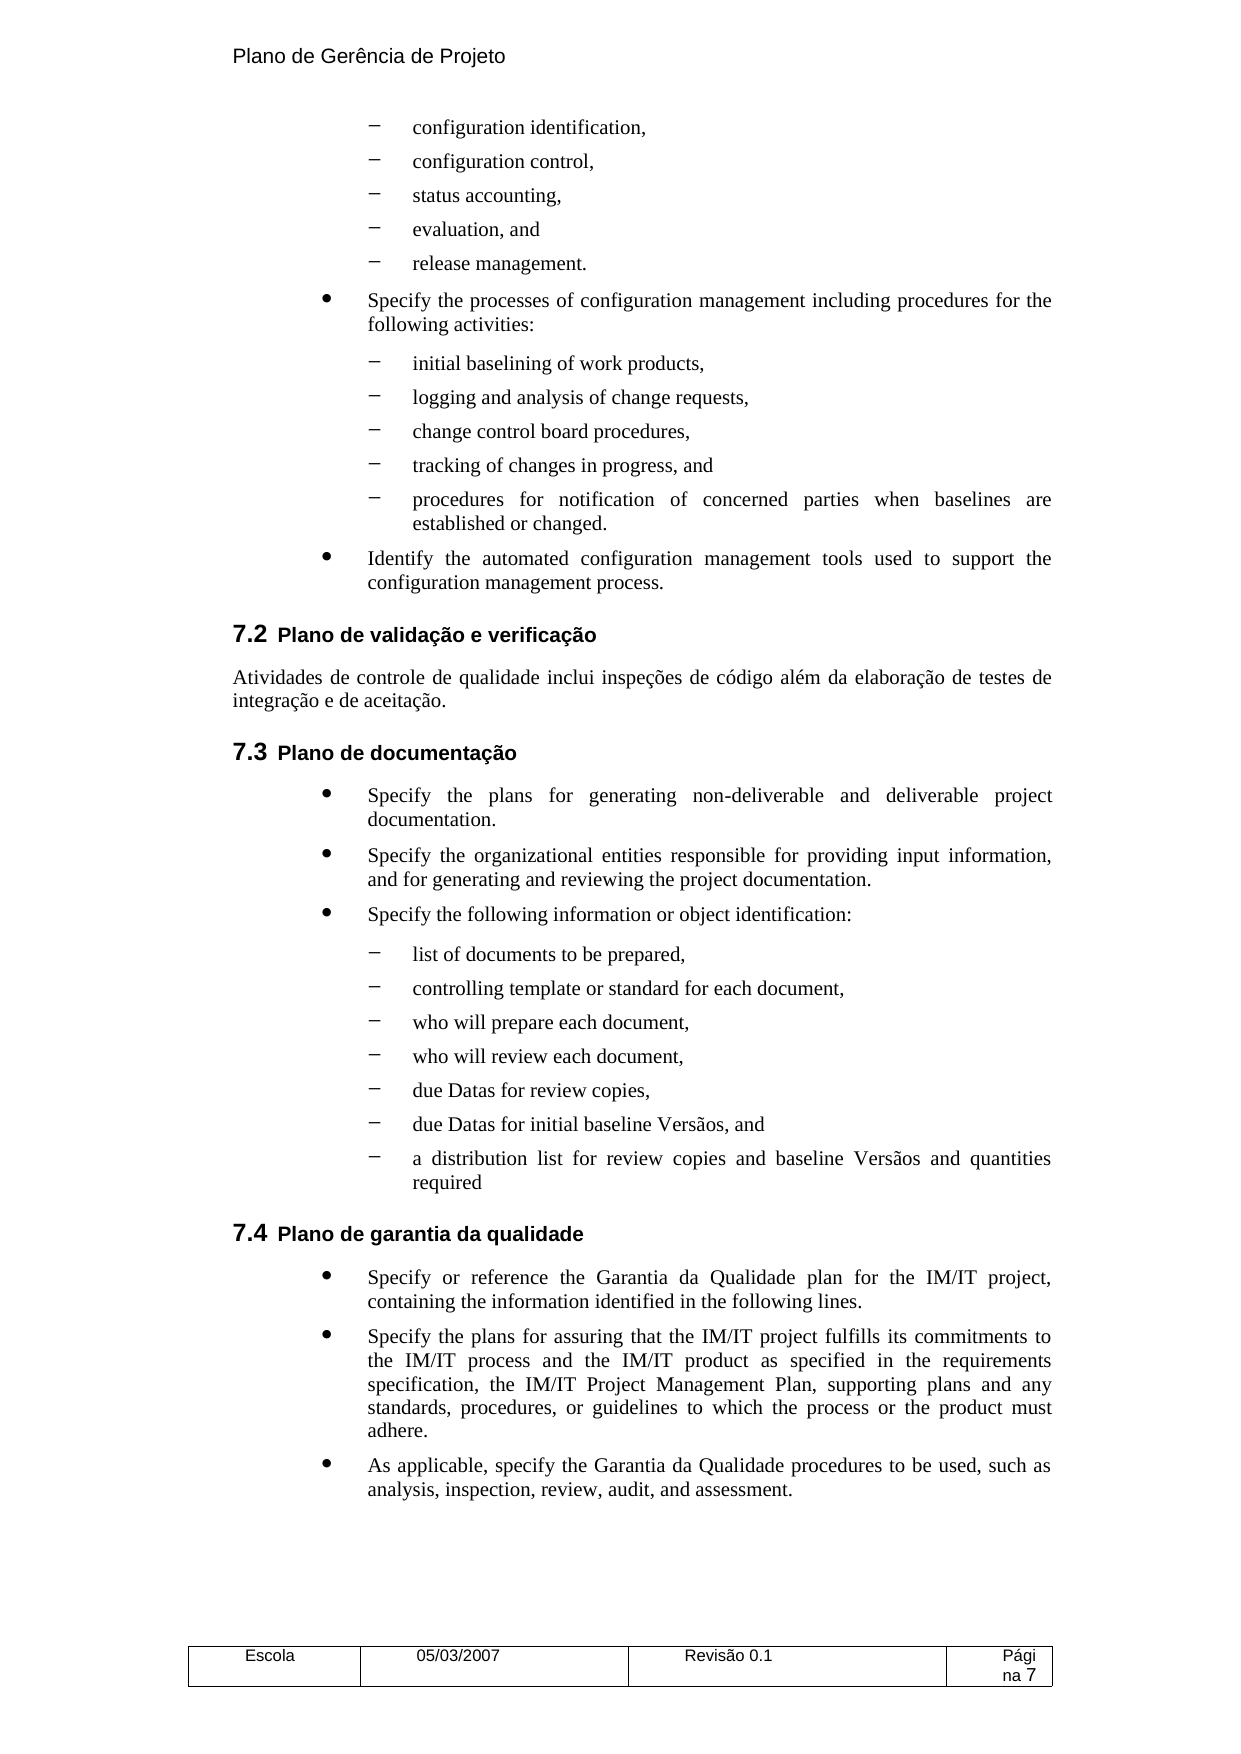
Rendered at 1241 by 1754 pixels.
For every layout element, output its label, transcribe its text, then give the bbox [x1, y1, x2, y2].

list Specify the plans for assuring that the IM/IT project fulfills its commitments to the IM/IT process and the IM/IT product as specified in the requirements specification, the IM/IT Project Management Plan, supporting plans and any standards, procedures, or guidelines to which the process or the product must adhere. [322, 1325, 1053, 1442]
list due Datas for review copies, [367, 1075, 1053, 1103]
list Specify the plans for generating non‑deliverable and deliverable project documentation. [322, 784, 1053, 831]
list Identify the automated configuration management tools used to support the configuration management process. [322, 547, 1053, 594]
text Atividades de controle de qualidade inclui inspeções de código além da elaboração de testes de integração e de aceitação. [232, 666, 1053, 712]
list who will prepare each document, [367, 1007, 1053, 1035]
list Specify the organizational entities responsible for providing input information, and for generating and reviewing the project documentation. [322, 843, 1053, 891]
list controlling template or standard for each document, [367, 973, 1053, 1001]
list list of documents to be prepared, [367, 939, 1053, 967]
list tracking of changes in progress, and [367, 450, 1053, 478]
list As applicable, specify the Garantia da Qualidade procedures to be used, such as analysis, inspection, review, audit, and assessment. [322, 1454, 1053, 1501]
list configuration control, [367, 146, 1053, 174]
list release management. [367, 248, 1053, 276]
list change control board procedures, [367, 416, 1053, 444]
list Specify or reference the Garantia da Qualidade plan for the IM/IT project, containing the information identified in the following lines. [322, 1266, 1053, 1313]
list due Datas for initial baseline Versãos, and [367, 1109, 1053, 1137]
list status accounting, [367, 180, 1053, 208]
list Specify the processes of configuration management including procedures for the following activities: [322, 288, 1053, 336]
list procedures for notification of concerned parties when baselines are established or changed. [367, 484, 1053, 535]
list who will review each document, [367, 1041, 1053, 1069]
list initial baselining of work products, [367, 348, 1053, 376]
subtitle Plano de validação e verificação [232, 619, 1053, 647]
list evaluation, and [367, 214, 1053, 242]
list Specify the following information or object identification: [322, 903, 1053, 927]
list logging and analysis of change requests, [367, 382, 1053, 410]
list configuration identification, [367, 112, 1053, 140]
list a distribution list for review copies and baseline Versãos and quantities required [367, 1143, 1053, 1194]
subtitle Plano de documentação [232, 737, 1053, 765]
subtitle Plano de garantia da qualidade [232, 1219, 1053, 1247]
